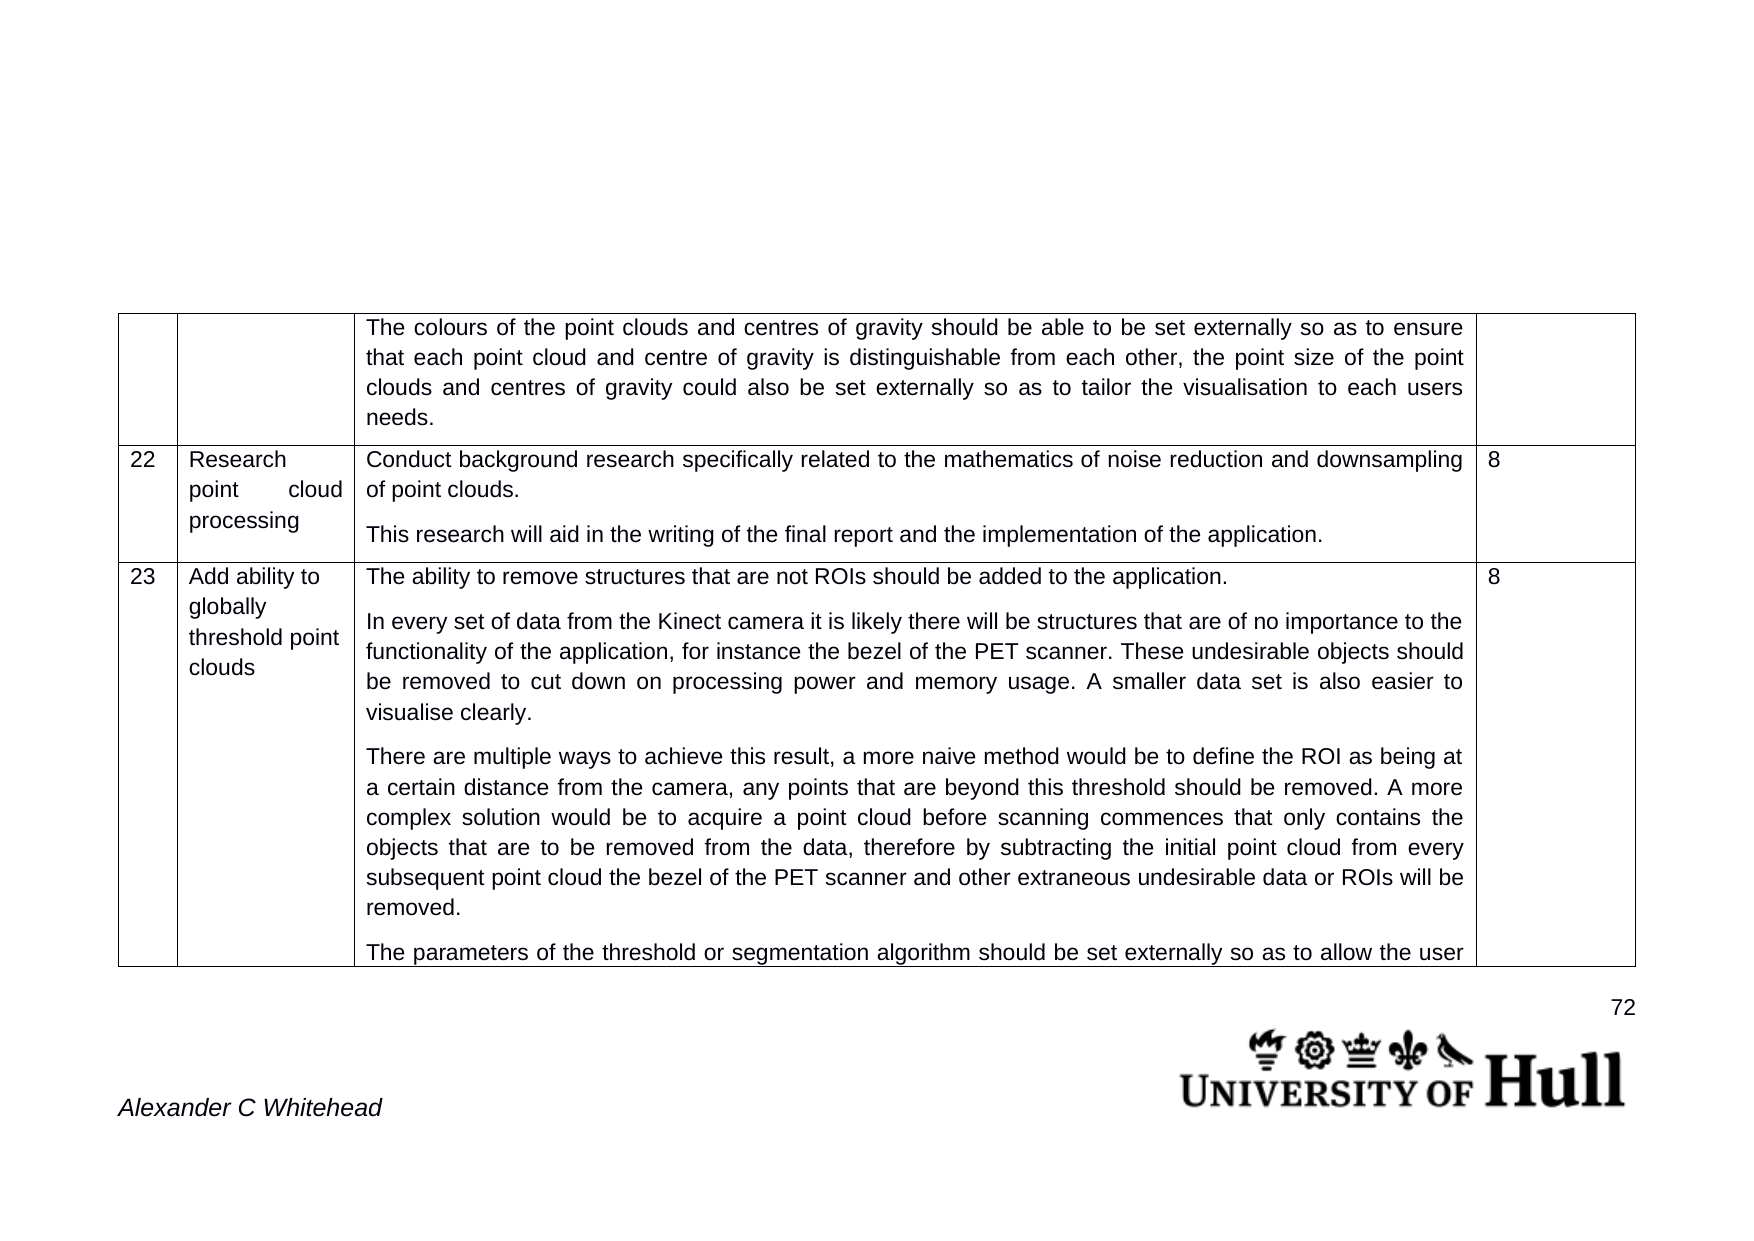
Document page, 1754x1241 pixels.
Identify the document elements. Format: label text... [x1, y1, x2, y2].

table_cell 8 [1477, 446, 1635, 562]
table_cell 8 [1477, 563, 1635, 966]
table_cell The ability to remove structures that are not ROIs should be added to the application. In every set of data from the Kinect camera it is likely there will be structures that are of no importance to the functionality of the application, for instance the bezel of the PET scanner. These undesirable objects should be removed to cut down on processing power and memory usage. A smaller data set is also easier to visualise clearly. There are multiple ways to achieve this result, a more naive method would be to define the ROI as being at a certain distance from the camera, any points that are beyond this threshold should be removed. A more complex solution would be to acquire a point cloud before scanning commences that only contains the objects that are to be removed from the data, therefore by subtracting the initial point cloud from every subsequent point cloud the bezel of the PET scanner and other extraneous undesirable data or ROIs will be removed. The parameters of the threshold or segmentation algorithm should be set externally so as to allow the user [355, 563, 1476, 966]
table_cell 22 [119, 446, 177, 562]
table_cell 23 [119, 563, 177, 966]
table_cell [1477, 314, 1635, 445]
table_cell [178, 314, 354, 445]
table_cell The colours of the point clouds and centres of gravity should be able to be set externally so as to ensure that each point cloud and centre of gravity is distinguishable from each other, the point size of the point clouds and centres of gravity could also be set externally so as to tailor the visualisation to each users needs. [355, 314, 1476, 445]
table_cell [119, 314, 177, 445]
picture [1173, 1020, 1634, 1117]
table_cell Research point cloud processing [178, 446, 354, 562]
table_cell Conduct background research specifically related to the mathematics of noise reduction and downsampling of point clouds. This research will aid in the writing of the final report and the implementation of the application. [355, 446, 1476, 562]
table_cell Add ability to globally threshold point clouds [178, 563, 354, 966]
